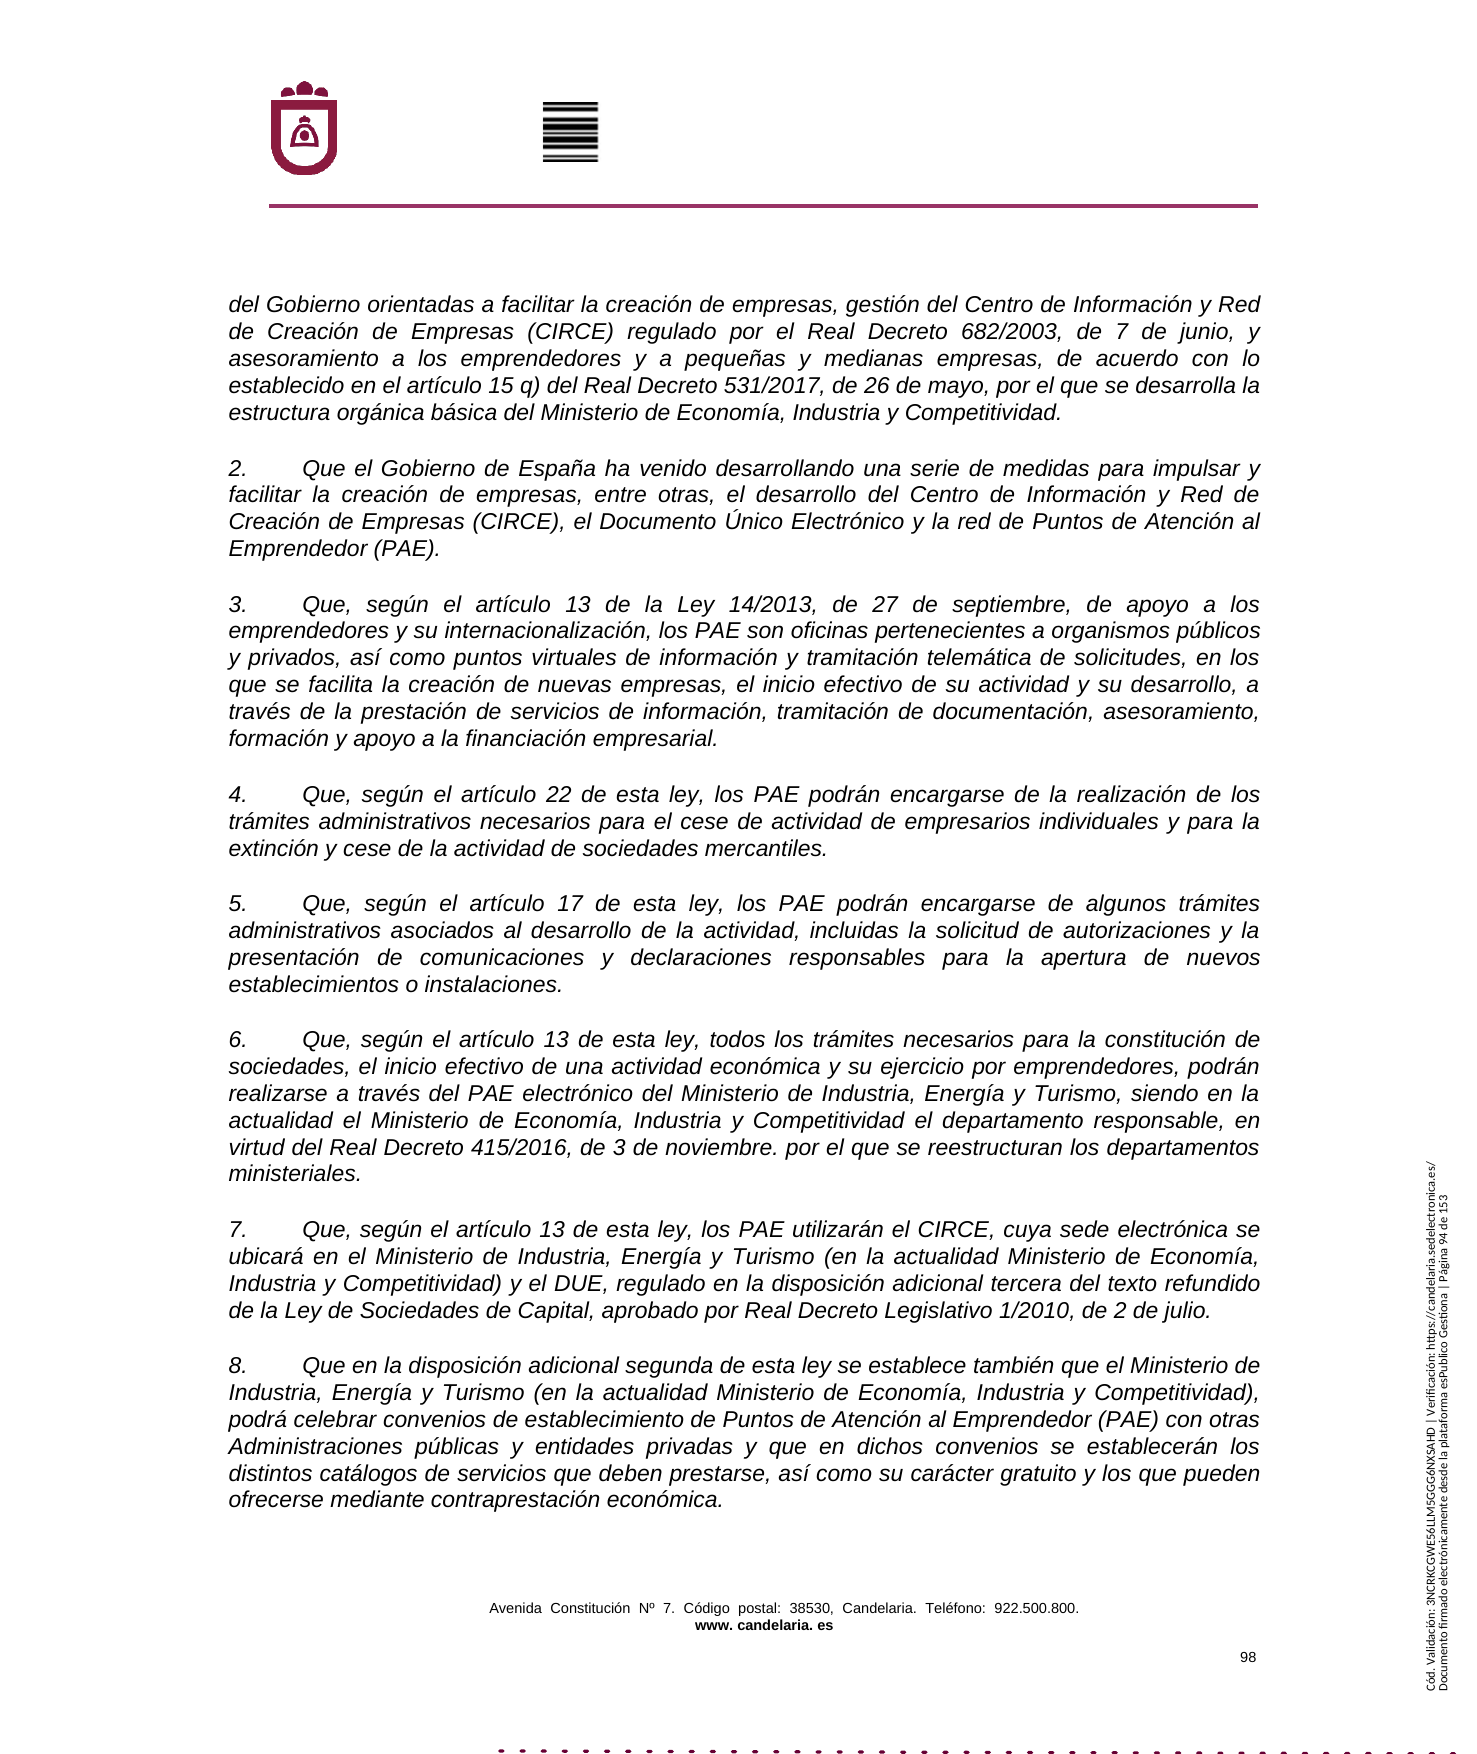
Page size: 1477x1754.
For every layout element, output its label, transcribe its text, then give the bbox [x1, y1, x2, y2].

list del Gobierno orientadas a facilitar la creación de empresas, gestión del Centro de Información y Red de Creación de Empresas (CIRCE) regulado por el Real Decreto 682/2003, de 7 de junio, y asesoramiento a los emprendedores y a pequeñas y medianas empresas, de acuerdo con lo establecido en el artículo 15 q) del Real Decreto 531/2017, de 26 de mayo, por el que se desarrolla la estructura orgánica básica del Ministerio de Economía, Industria y Competitividad. [228, 291, 1263, 425]
list Que, según el artículo 22 de esta ley, los PAE podrán encargarse de la realización de los trámites administrativos necesarios para el cese de actividad de empresarios individuales y para la extinción y cese de la actividad de sociedades mercantiles. [228, 781, 1263, 861]
list Que el Gobierno de España ha venido desarrollando una serie de medidas para impulsar y facilitar la creación de empresas, entre otras, el desarrollo del Centro de Información y Red de Creación de Empresas (CIRCE), el Documento Único Electrónico y la red de Puntos de Atención al Emprendedor (PAE). [228, 454, 1263, 561]
list Que, según el artículo 17 de esta ley, los PAE podrán encargarse de algunos trámites administrativos asociados al desarrollo de la actividad, incluidas la solicitud de autorizaciones y la presentación de comunicaciones y declaraciones responsables para la apertura de nuevos establecimientos o instalaciones. [228, 890, 1263, 997]
list Que, según el artículo 13 de esta ley, todos los trámites necesarios para la constitución de sociedades, el inicio efectivo de una actividad económica y su ejercicio por emprendedores, podrán realizarse a través del PAE electrónico del Ministerio de Industria, Energía y Turismo, siendo en la actualidad el Ministerio de Economía, Industria y Competitividad el departamento responsable, en virtud del Real Decreto 415/2016, de 3 de noviembre. por el que se reestructuran los departamentos ministeriales. [228, 1026, 1263, 1187]
list Que, según el artículo 13 de esta ley, los PAE utilizarán el CIRCE, cuya sede electrónica se ubicará en el Ministerio de Industria, Energía y Turismo (en la actualidad Ministerio de Economía, Industria y Competitividad) y el DUE, regulado en la disposición adicional tercera del texto refundido de la Ley de Sociedades de Capital, aprobado por Real Decreto Legislativo 1/2010, de 2 de julio. [228, 1216, 1263, 1323]
list Que en la disposición adicional segunda de esta ley se establece también que el Ministerio de Industria, Energía y Turismo (en la actualidad Ministerio de Economía, Industria y Competitividad), podrá celebrar convenios de establecimiento de Puntos de Atención al Emprendedor (PAE) con otras Administraciones públicas y entidades privadas y que en dichos convenios se establecerán los distintos catálogos de servicios que deben prestarse, así como su carácter gratuito y los que pueden ofrecerse mediante contraprestación económica. [228, 1352, 1263, 1513]
list Que, según el artículo 13 de la Ley 14/2013, de 27 de septiembre, de apoyo a los emprendedores y su internacionalización, los PAE son oficinas pertenecientes a organismos públicos y privados, así como puntos virtuales de información y tramitación telemática de solicitudes, en los que se facilita la creación de nuevas empresas, el inicio efectivo de su actividad y su desarrollo, a través de la prestación de servicios de información, tramitación de documentación, asesoramiento, formación y apoyo a la financiación empresarial. [228, 591, 1263, 751]
